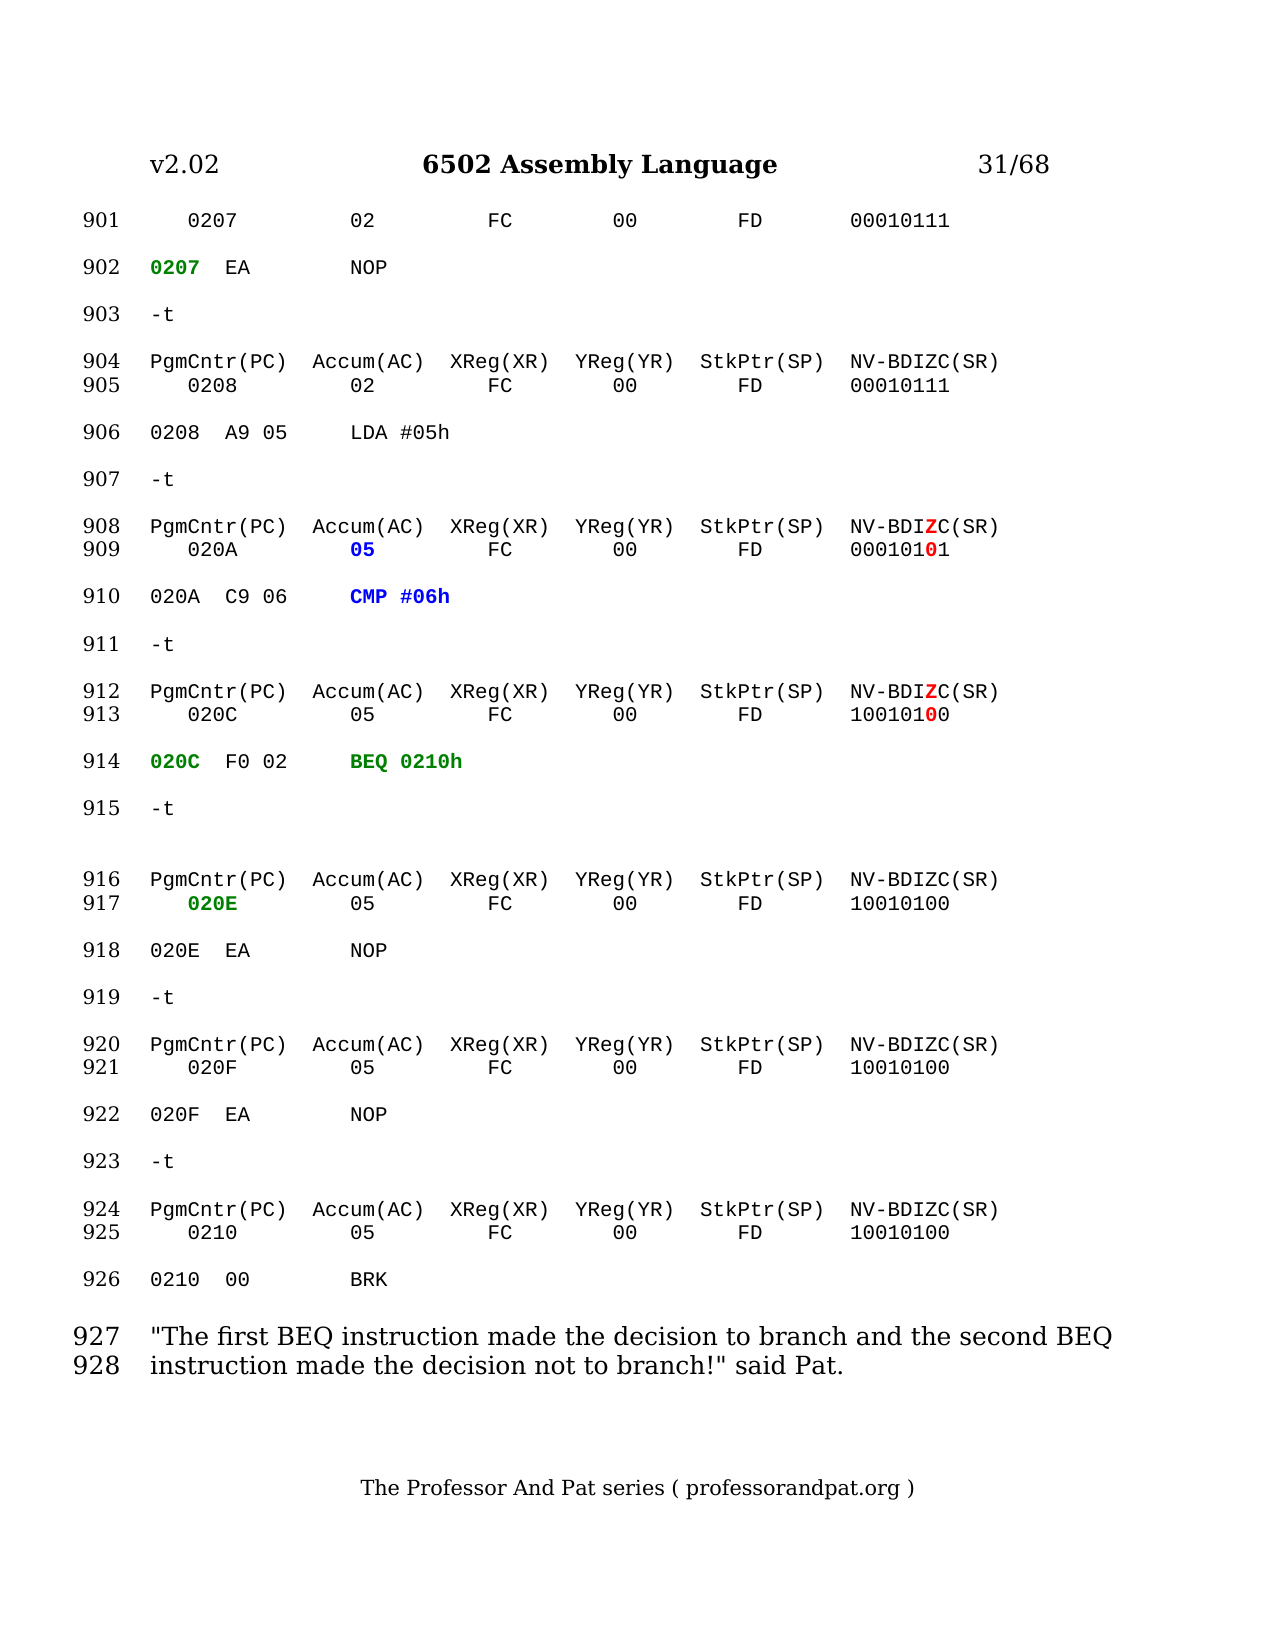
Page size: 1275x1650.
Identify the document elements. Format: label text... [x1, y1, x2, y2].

text 020A 05 FC 00 FD 00010101 [150, 539, 1125, 563]
text 020A C9 06 CMP #06h [150, 587, 1125, 610]
text 020E 05 FC 00 FD 10010100 [150, 893, 1125, 916]
text "The first BEQ instruction made the decision to branch and the second BEQ instruction made the decision not to branch!" said Pat. [150, 1322, 1125, 1381]
text 0210 00 BRK [150, 1269, 1125, 1293]
text -t [150, 304, 1125, 328]
text 0208 02 FC 00 FD 00010111 [150, 375, 1125, 398]
text 0208 A9 05 LDA #05h [150, 422, 1125, 445]
text PgmCntr(PC) Accum(AC) XReg(XR) YReg(YR) StkPtr(SP) NV-BDIZC(SR) [150, 1034, 1125, 1057]
text PgmCntr(PC) Accum(AC) XReg(XR) YReg(YR) StkPtr(SP) NV-BDIZC(SR) [150, 869, 1125, 893]
text 020C 05 FC 00 FD 10010100 [150, 704, 1125, 728]
text PgmCntr(PC) Accum(AC) XReg(XR) YReg(YR) StkPtr(SP) NV-BDIZC(SR) [150, 681, 1125, 704]
text -t [150, 987, 1125, 1010]
text 020E EA NOP [150, 940, 1125, 963]
text 0207 EA NOP [150, 257, 1125, 281]
text 0207 02 FC 00 FD 00010111 [150, 210, 1125, 233]
text -t [150, 469, 1125, 492]
text -t [150, 634, 1125, 657]
text -t [150, 1152, 1125, 1175]
text -t [150, 798, 1125, 822]
text 020F 05 FC 00 FD 10010100 [150, 1057, 1125, 1081]
text PgmCntr(PC) Accum(AC) XReg(XR) YReg(YR) StkPtr(SP) NV-BDIZC(SR) [150, 1199, 1125, 1222]
text PgmCntr(PC) Accum(AC) XReg(XR) YReg(YR) StkPtr(SP) NV-BDIZC(SR) [150, 516, 1125, 539]
text 0210 05 FC 00 FD 10010100 [150, 1222, 1125, 1246]
text PgmCntr(PC) Accum(AC) XReg(XR) YReg(YR) StkPtr(SP) NV-BDIZC(SR) [150, 351, 1125, 375]
text 020C F0 02 BEQ 0210h [150, 751, 1125, 775]
text 020F EA NOP [150, 1104, 1125, 1128]
